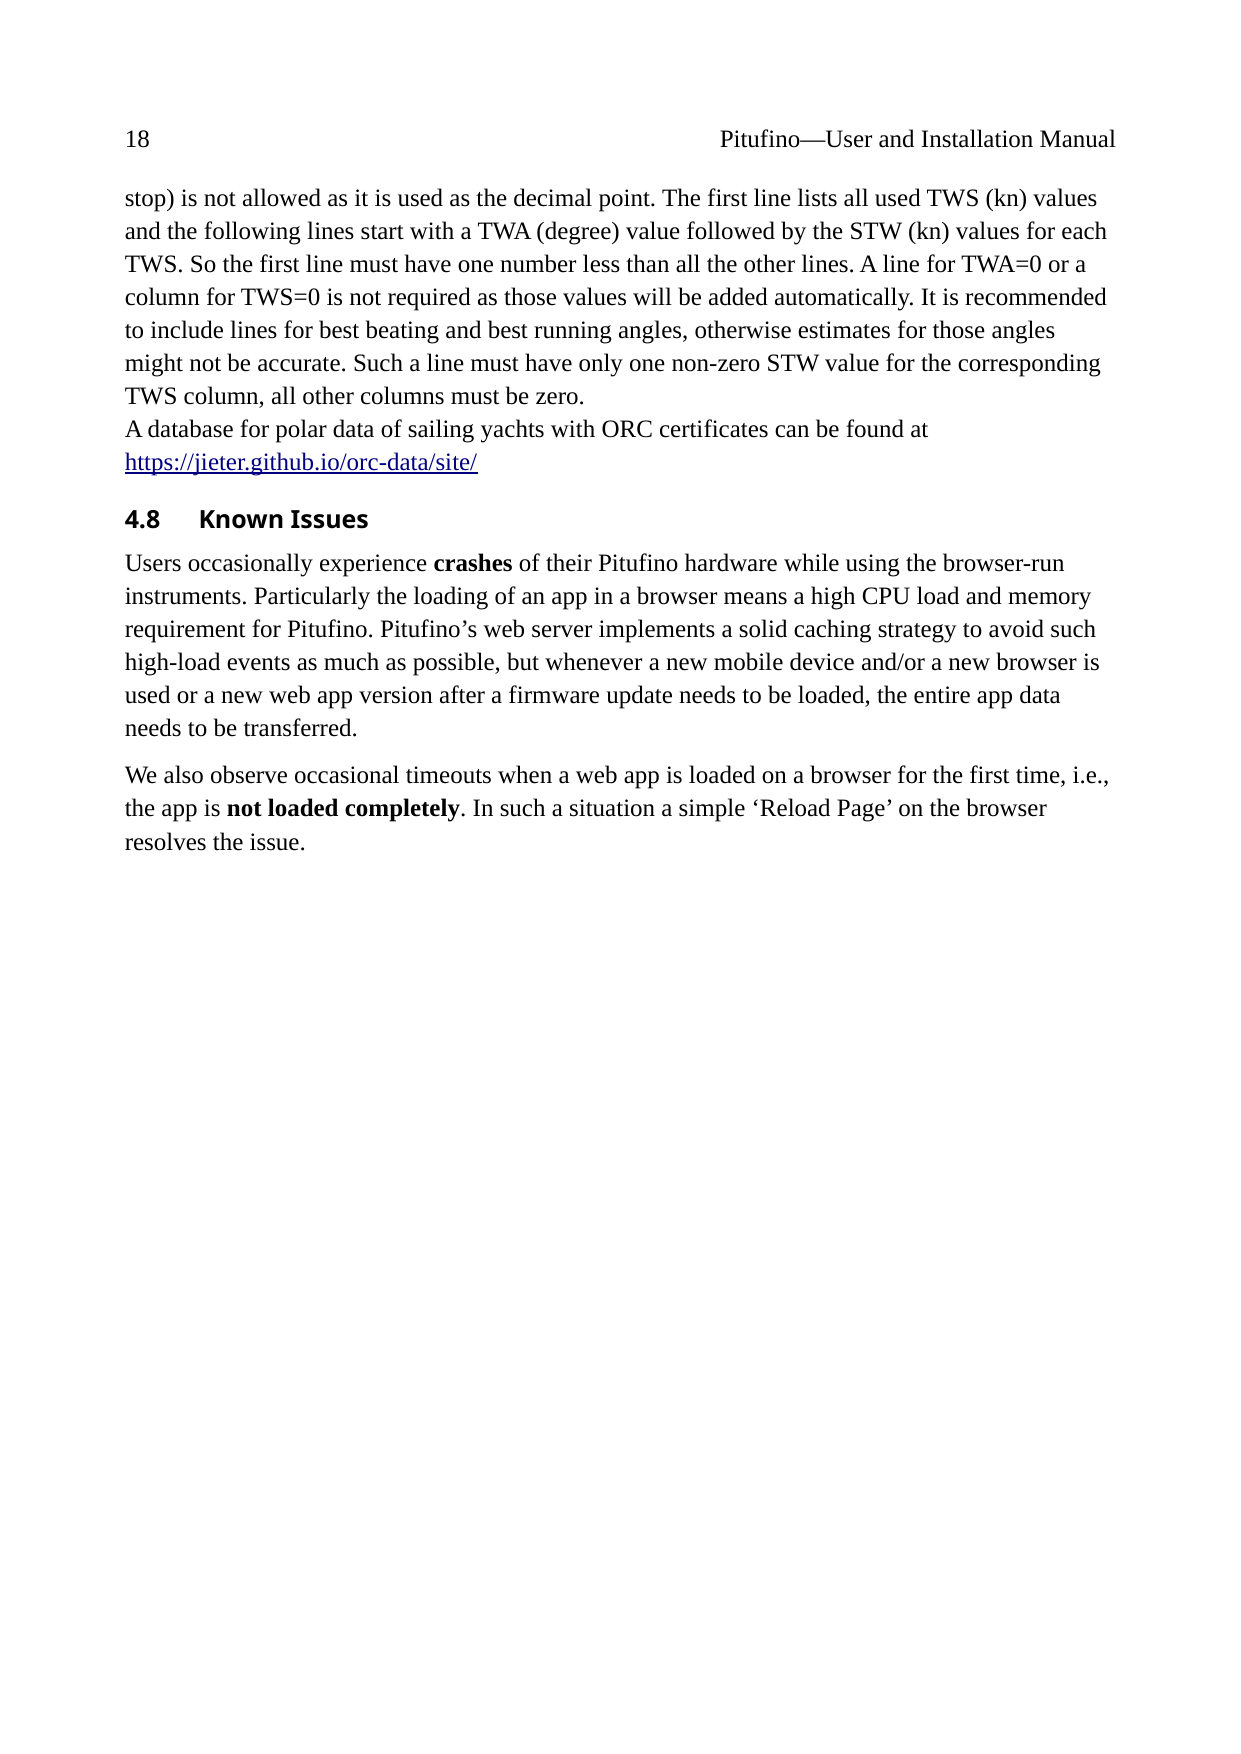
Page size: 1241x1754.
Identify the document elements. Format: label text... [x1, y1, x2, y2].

text stop) is not allowed as it is used as the decimal point. The first line lists all used TWS (kn) values and the following lines start with a TWA (degree) value followed by the STW (kn) values for each TWS. So the first line must have one number less than all the other lines. A line for TWA=0 or a column for TWS=0 is not required as those values will be added automatically. It is recommended to include lines for best beating and best running angles, otherwise estimates for those angles might not be accurate. Such a line must have only one non-zero STW value for the corresponding TWS column, all other columns must be zero. [124, 183, 1116, 410]
text Users occasionally experience crashes of their Pitufino hardware while using the browser-run instruments. Particularly the loading of an app in a browser means a high CPU load and memory requirement for Pitufino. Pitufino’s web server implements a solid caching strategy to avoid such high-load events as much as possible, but whenever a new mobile device and/or a new browser is used or a new web app version after a firmware update needs to be loaded, the entire app data needs to be transferred. [124, 548, 1116, 742]
text A database for polar data of sailing yachts with ORC certificates can be found at https://jieter.github.io/orc-data/site/ [124, 414, 1116, 476]
text We also observe occasional timeouts when a web app is loaded on a browser for the first time, i.e., the app is not loaded completely. In such a situation a simple ‘Reload Page’ on the browser resolves the issue. [124, 761, 1116, 855]
subtitle Known Issues [124, 501, 1116, 535]
